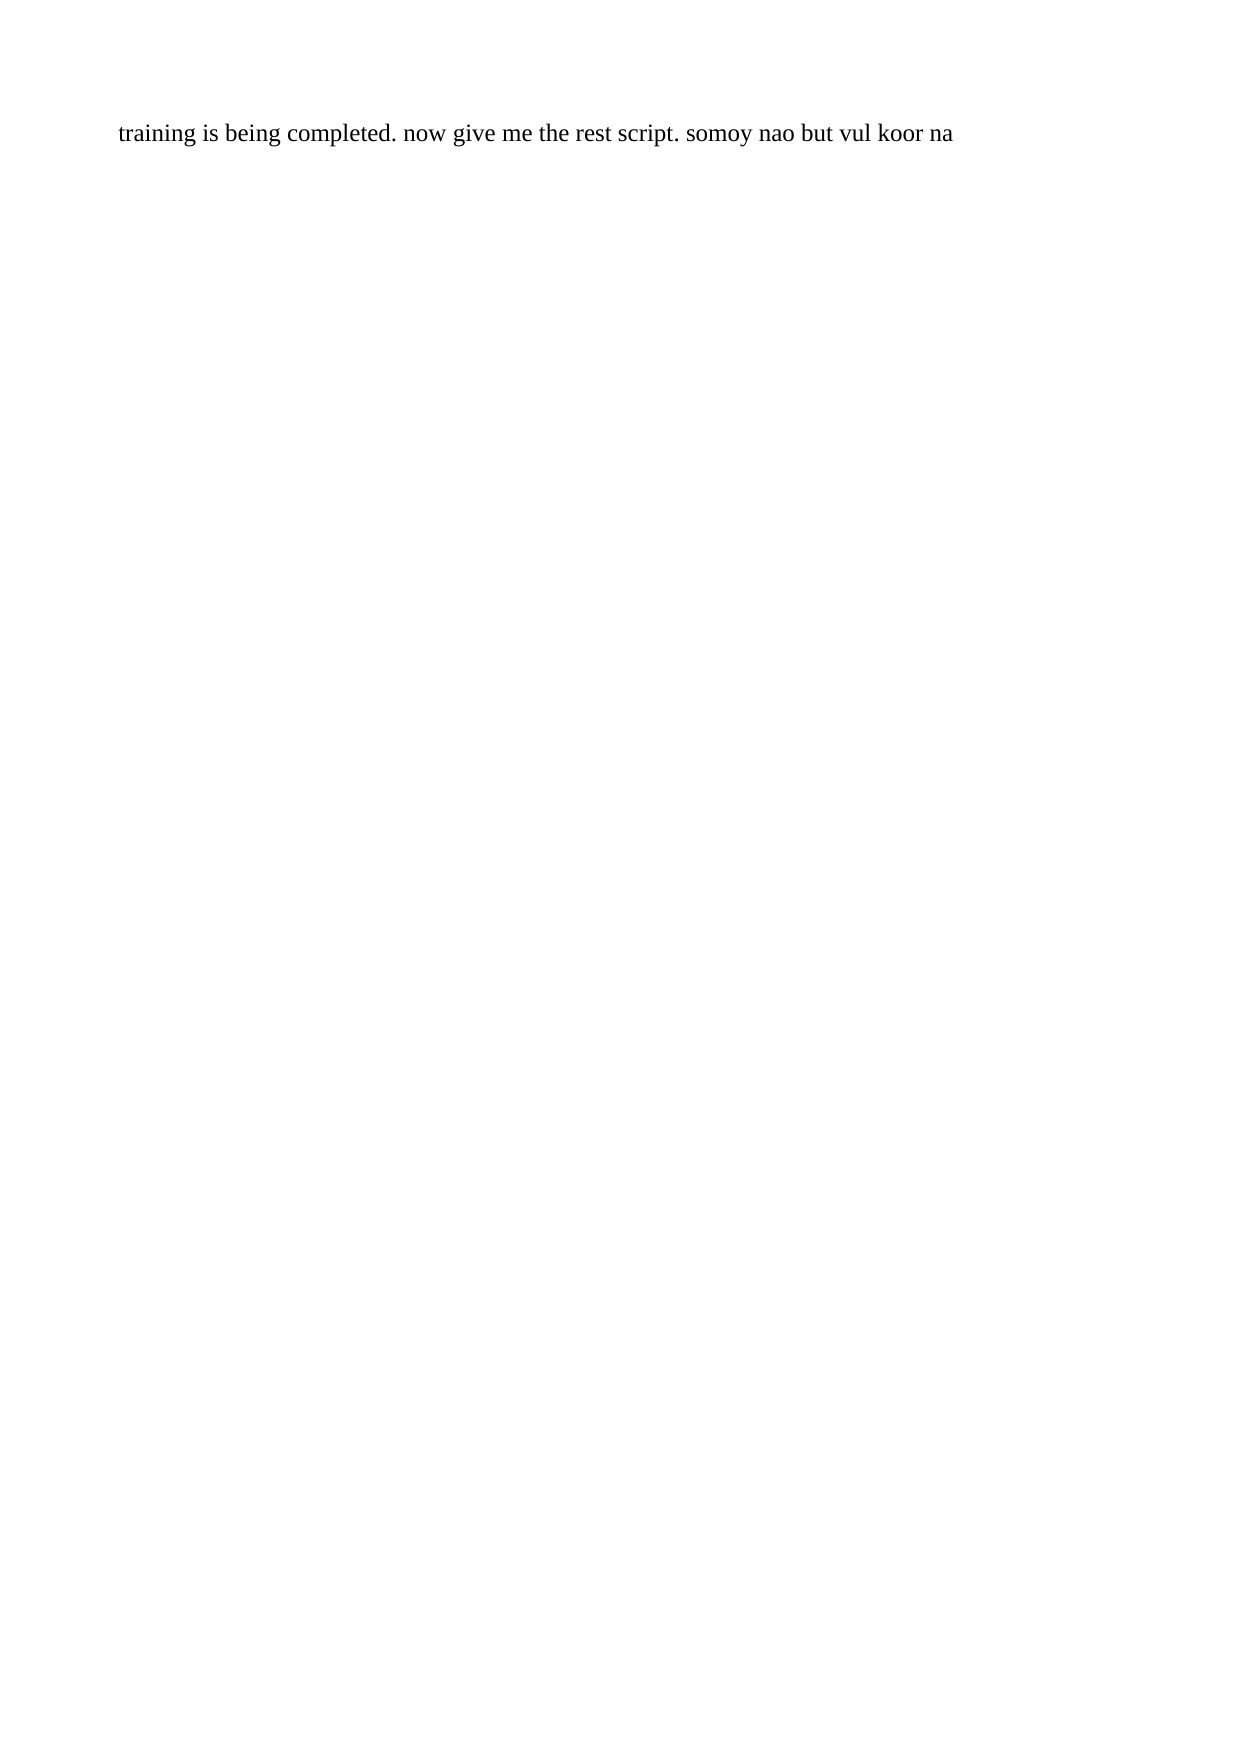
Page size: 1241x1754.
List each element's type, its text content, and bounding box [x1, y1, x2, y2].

text training is being completed. now give me the rest script. somoy nao but vul koor na [118, 118, 1122, 147]
